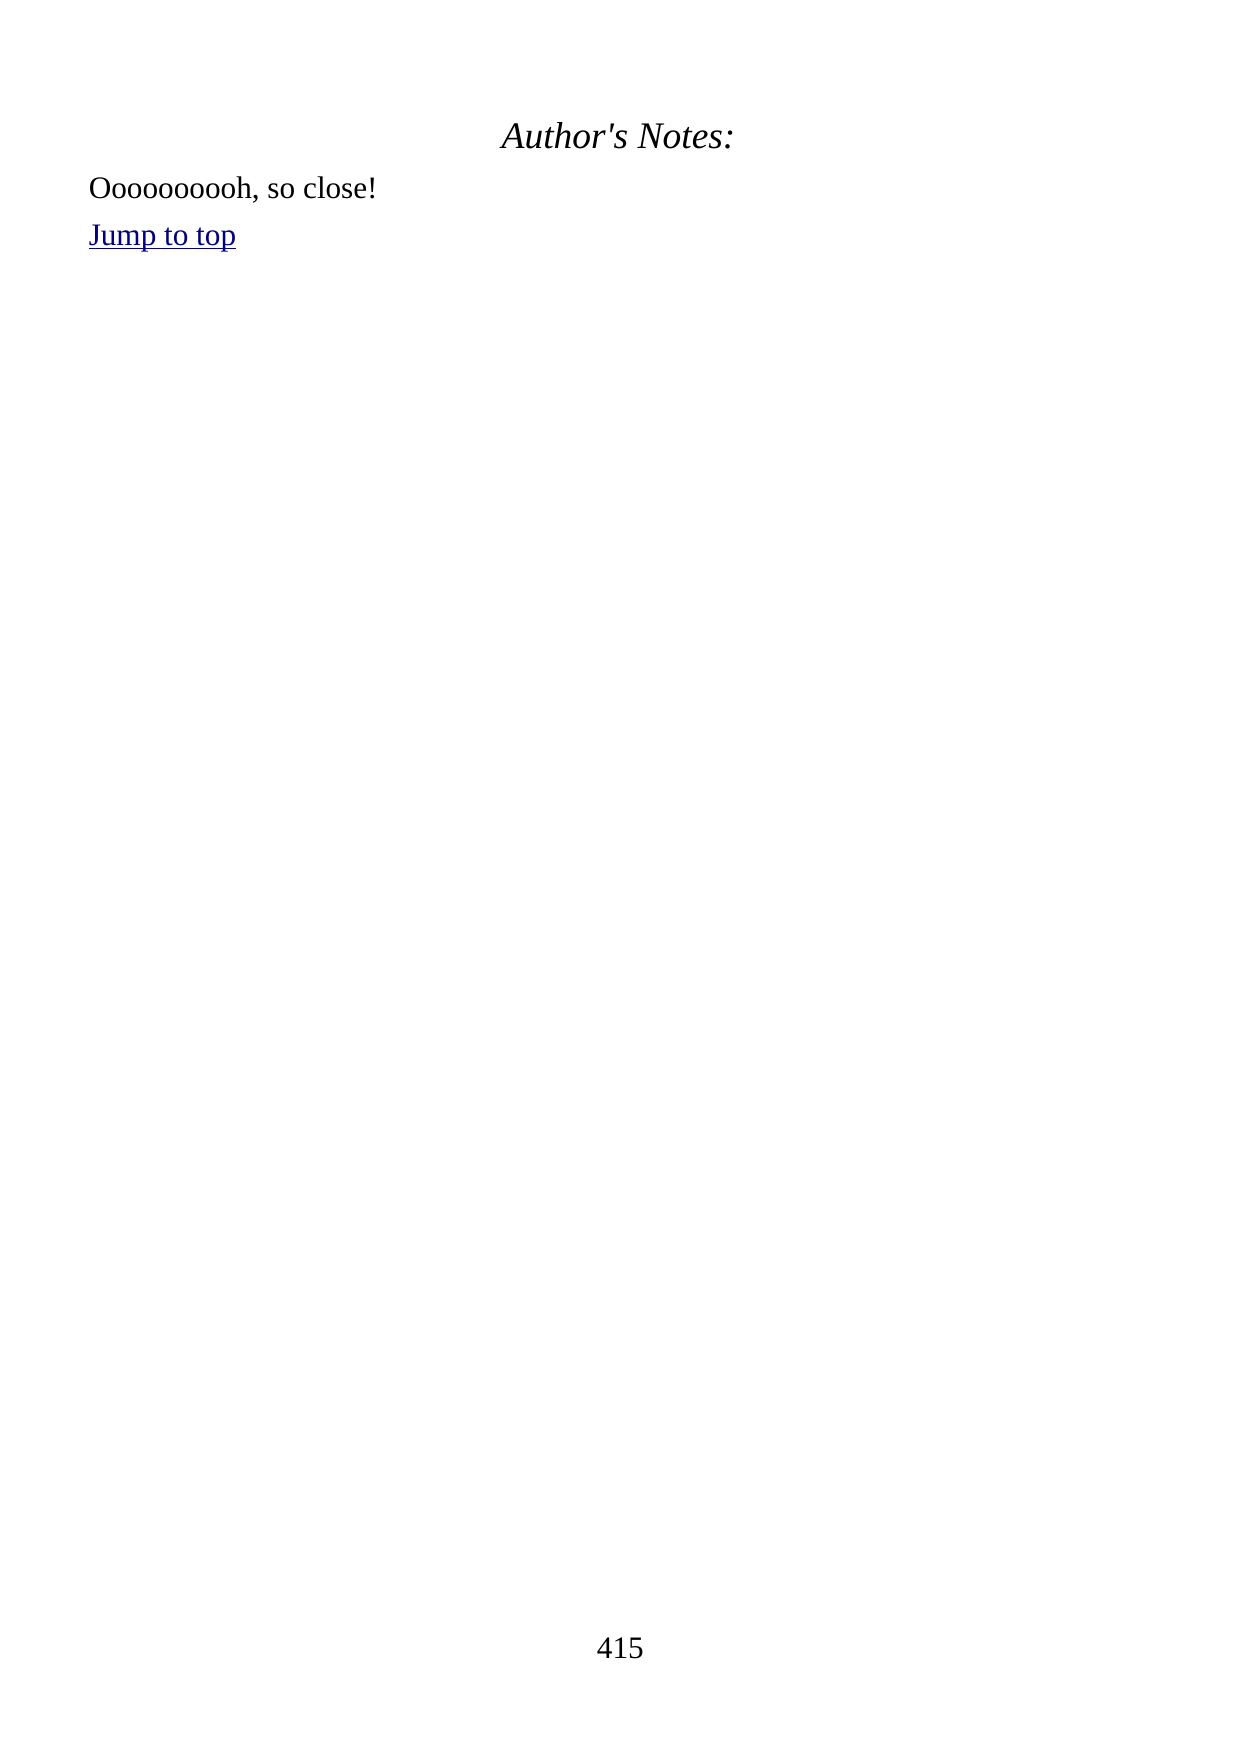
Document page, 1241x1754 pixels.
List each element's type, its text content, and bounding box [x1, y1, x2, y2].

text Oooooooooh, so close! [88, 169, 1152, 205]
subtitle Author's Notes: [88, 113, 1152, 157]
text Jump to top [88, 216, 1152, 252]
